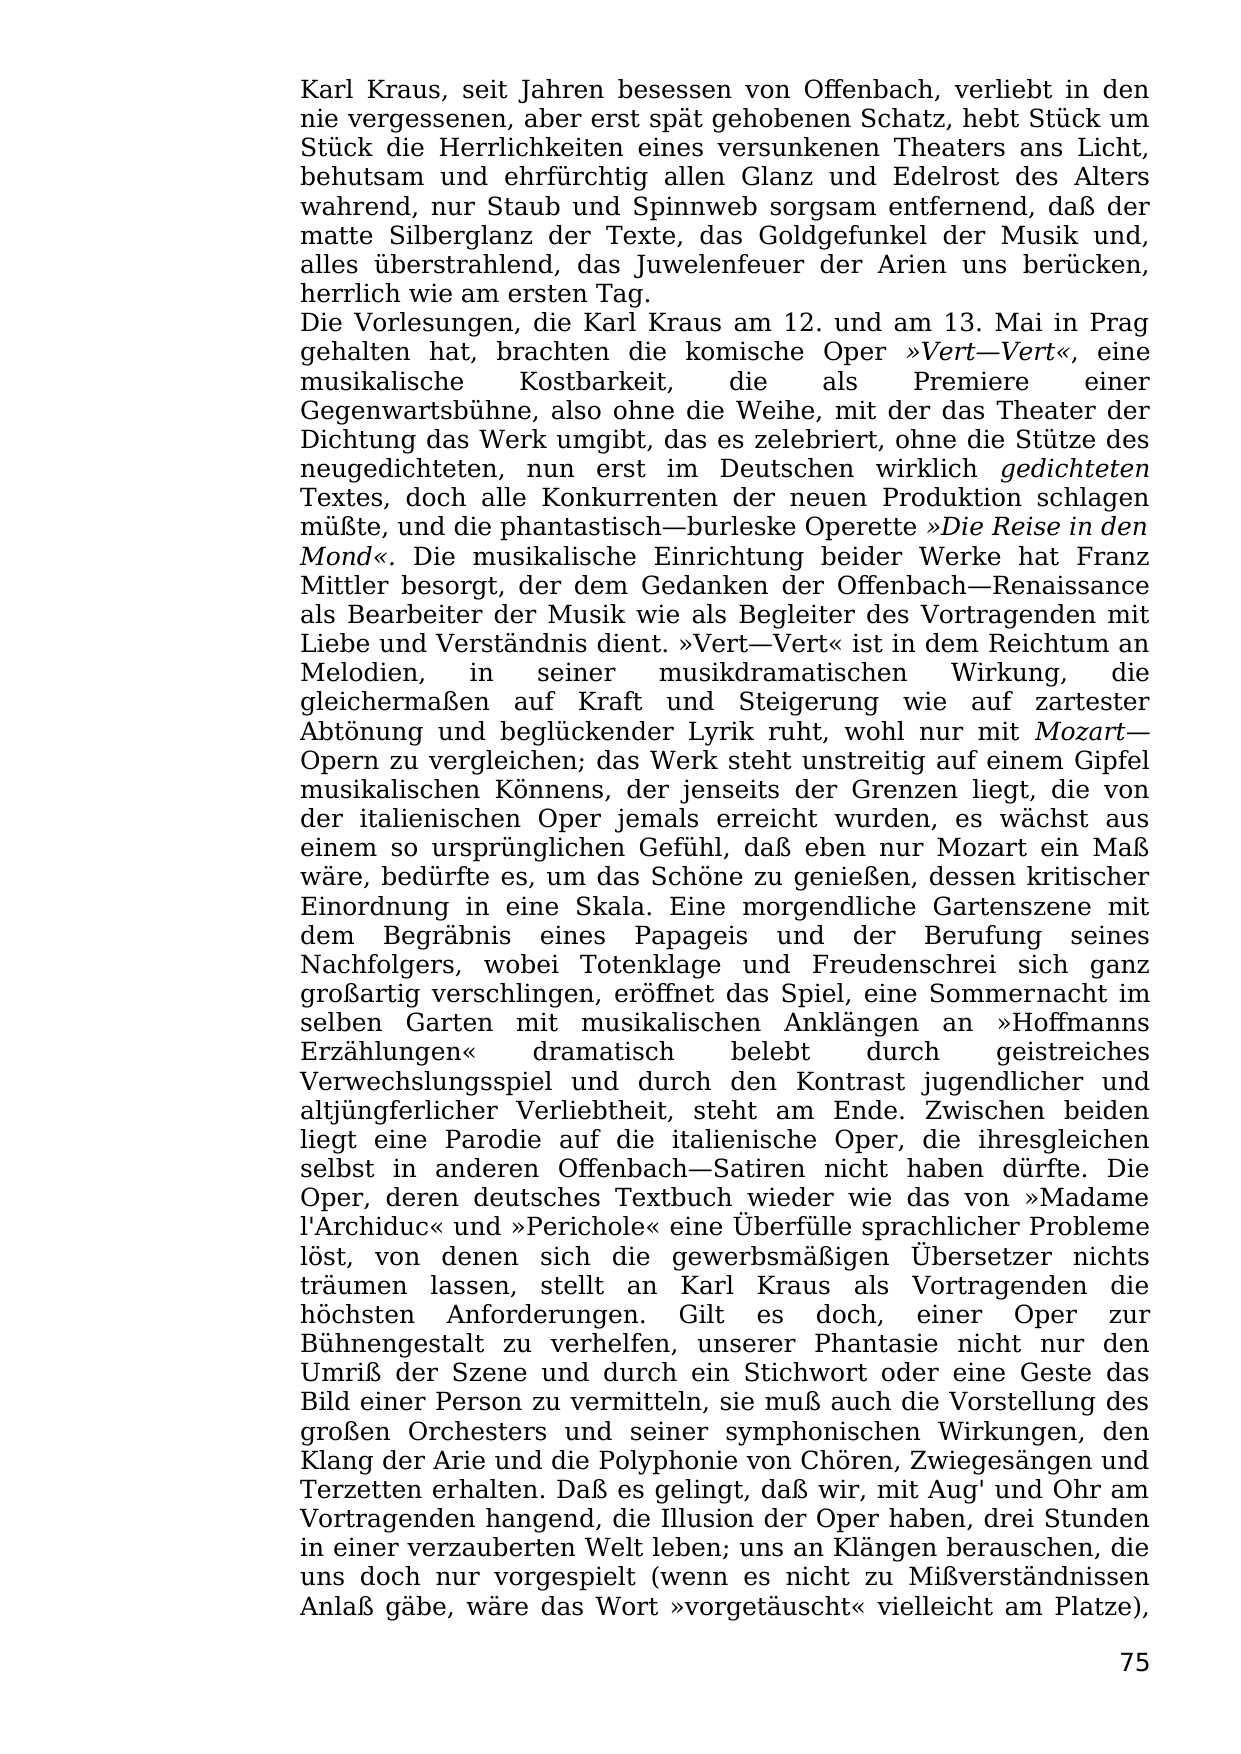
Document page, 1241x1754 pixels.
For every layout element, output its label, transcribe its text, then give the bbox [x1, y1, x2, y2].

text Die Vorlesungen, die Karl Kraus am 12. und am 13. Mai in Prag gehalten hat, brachten die komische Oper »Vert—Vert«, eine musikalische Kostbarkeit, die als Premiere einer Gegenwartsbühne, also ohne die Weihe, mit der das Theater der Dichtung das Werk umgibt, das es zelebriert, ohne die Stütze des neugedichteten, nun erst im Deutschen wirklich gedichteten Textes, doch alle Konkurrenten der neuen Produktion schlagen müßte, und die phantastisch—burleske Operette »Die Reise in den Mond«. Die musikalische Einrichtung beider Werke hat Franz Mittler besorgt, der dem Gedanken der Offenbach—Renaissance als Bearbeiter der Musik wie als Begleiter des Vortragenden mit Liebe und Verständnis dient. »Vert—Vert« ist in dem Reichtum an Melodien, in seiner musikdramatischen Wirkung, die gleichermaßen auf Kraft und Steigerung wie auf zartester Abtönung und beglückender Lyrik ruht, wohl nur mit Mozart—Opern zu vergleichen; das Werk steht unstreitig auf einem Gipfel musikalischen Könnens, der jenseits der Grenzen liegt, die von der italienischen Oper jemals erreicht wurden, es wächst aus einem so ursprünglichen Gefühl, daß eben nur Mozart ein Maß wäre, bedürfte es, um das Schöne zu genießen, dessen kritischer Einordnung in eine Skala. Eine morgendliche Gartenszene mit dem Begräbnis eines Papageis und der Berufung seines Nachfolgers, wobei Totenklage und Freudenschrei sich ganz großartig verschlingen, eröffnet das Spiel, eine Sommer­nacht im selben Garten mit musikalischen Anklängen an »Hoffmanns Erzählungen« dramatisch belebt durch geistreiches Verwechslungsspiel und durch den Kontrast jugendlicher und altjüngferlicher Verliebtheit, steht am Ende. Zwischen beiden liegt eine Parodie auf die italienische Oper, die ihresgleichen selbst in anderen Offenbach—Satiren nicht haben dürfte. Die Oper, deren deutsches Textbuch wieder wie das von »Madame l'Archiduc« und »Perichole« eine Überfülle sprachlicher Probleme löst, von denen sich die gewerbsmäßigen Übersetzer nichts träumen lassen, stellt an Karl Kraus als Vortragenden die höchsten Anforderungen. Gilt es doch, einer Oper zur Bühnengestalt zu verhelfen, unserer Phantasie nicht nur den Umriß der Szene und durch ein Stichwort oder eine Geste das Bild einer Person zu vermitteln, sie muß auch die Vorstellung des großen Orchesters und seiner symphonischen Wirkungen, den Klang der Arie und die Polyphonie von Chören, Zwiegesängen und Terzetten erhalten. Daß es gelingt, daß wir, mit Aug' und Ohr am Vortragenden hangend, die Illusion der Oper haben, drei Stunden in einer verzauberten Welt leben; uns an Klängen berauschen, die uns doch nur vorgespielt (wenn es nicht zu Mißverständnissen Anlaß gäbe, wäre das Wort »vorgetäuscht« vielleicht am Platze), [300, 308, 1151, 1621]
text Karl Kraus, seit Jahren besessen von Offenbach, verliebt in den nie vergessenen, aber erst spät gehobenen Schatz, hebt Stück um Stück die Herrlichkeiten eines versunkenen Theaters ans Licht, behutsam und ehrfürchtig allen Glanz und Edelrost des Alters wahrend, nur Staub und Spinnweb sorgsam entfernend, daß der matte Silber­glanz der Texte, das Goldgefunkel der Musik und, alles überstrahlend, das Juwelenfeuer der Arien uns berücken, herrlich wie am ersten Tag. [300, 75, 1151, 308]
